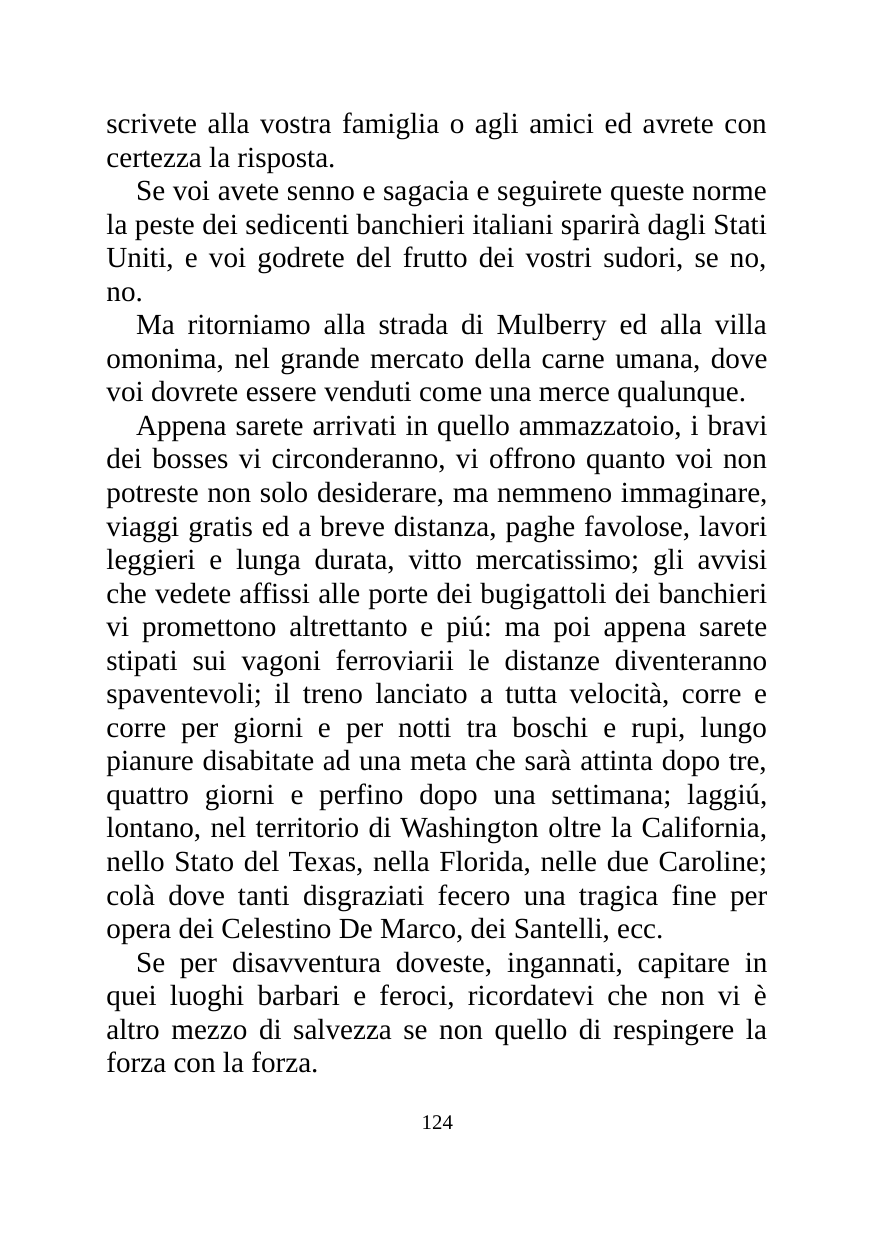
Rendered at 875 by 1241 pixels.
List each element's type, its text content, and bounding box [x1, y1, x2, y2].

text Se voi avete senno e sagacia e seguirete queste norme la peste dei sedicenti banchieri italiani sparirà dagli Stati Uniti, e voi godrete del frutto dei vostri sudori, se no, no. [106, 173, 768, 307]
text Appena sarete arrivati in quello ammazzatoio, i bravi dei bosses vi circonderanno, vi offrono quanto voi non potreste non solo desiderare, ma nemmeno immaginare, viaggi gratis ed a breve distanza, paghe favolose, lavori leggieri e lunga durata, vitto mercatissimo; gli avvisi che vedete affissi alle porte dei bugigattoli dei banchieri vi promettono altrettanto e piú: ma poi appena sarete stipati sui vagoni ferroviarii le distanze diventeranno spaventevoli; il treno lanciato a tutta velocità, corre e corre per giorni e per notti tra boschi e rupi, lungo pianure disabitate ad una meta che sarà attinta dopo tre, quattro giorni e perfino dopo una settimana; laggiú, lontano, nel territorio di Washington oltre la California, nello Stato del Texas, nella Florida, nelle due Caroline; colà dove tanti disgraziati fecero una tragica fine per opera dei Celestino De Marco, dei Santelli, ecc. [106, 408, 768, 945]
text Se per disavventura doveste, ingannati, capitare in quei luoghi barbari e feroci, ricordatevi che non vi è altro mezzo di salvezza se non quello di respingere la forza con la forza. [106, 945, 768, 1079]
text scrivete alla vostra famiglia o agli amici ed avrete con certezza la risposta. [106, 106, 768, 173]
text Ma ritorniamo alla strada di Mulberry ed alla villa omonima, nel grande mercato della carne umana, dove voi dovrete essere venduti come una merce qualunque. [106, 307, 768, 408]
